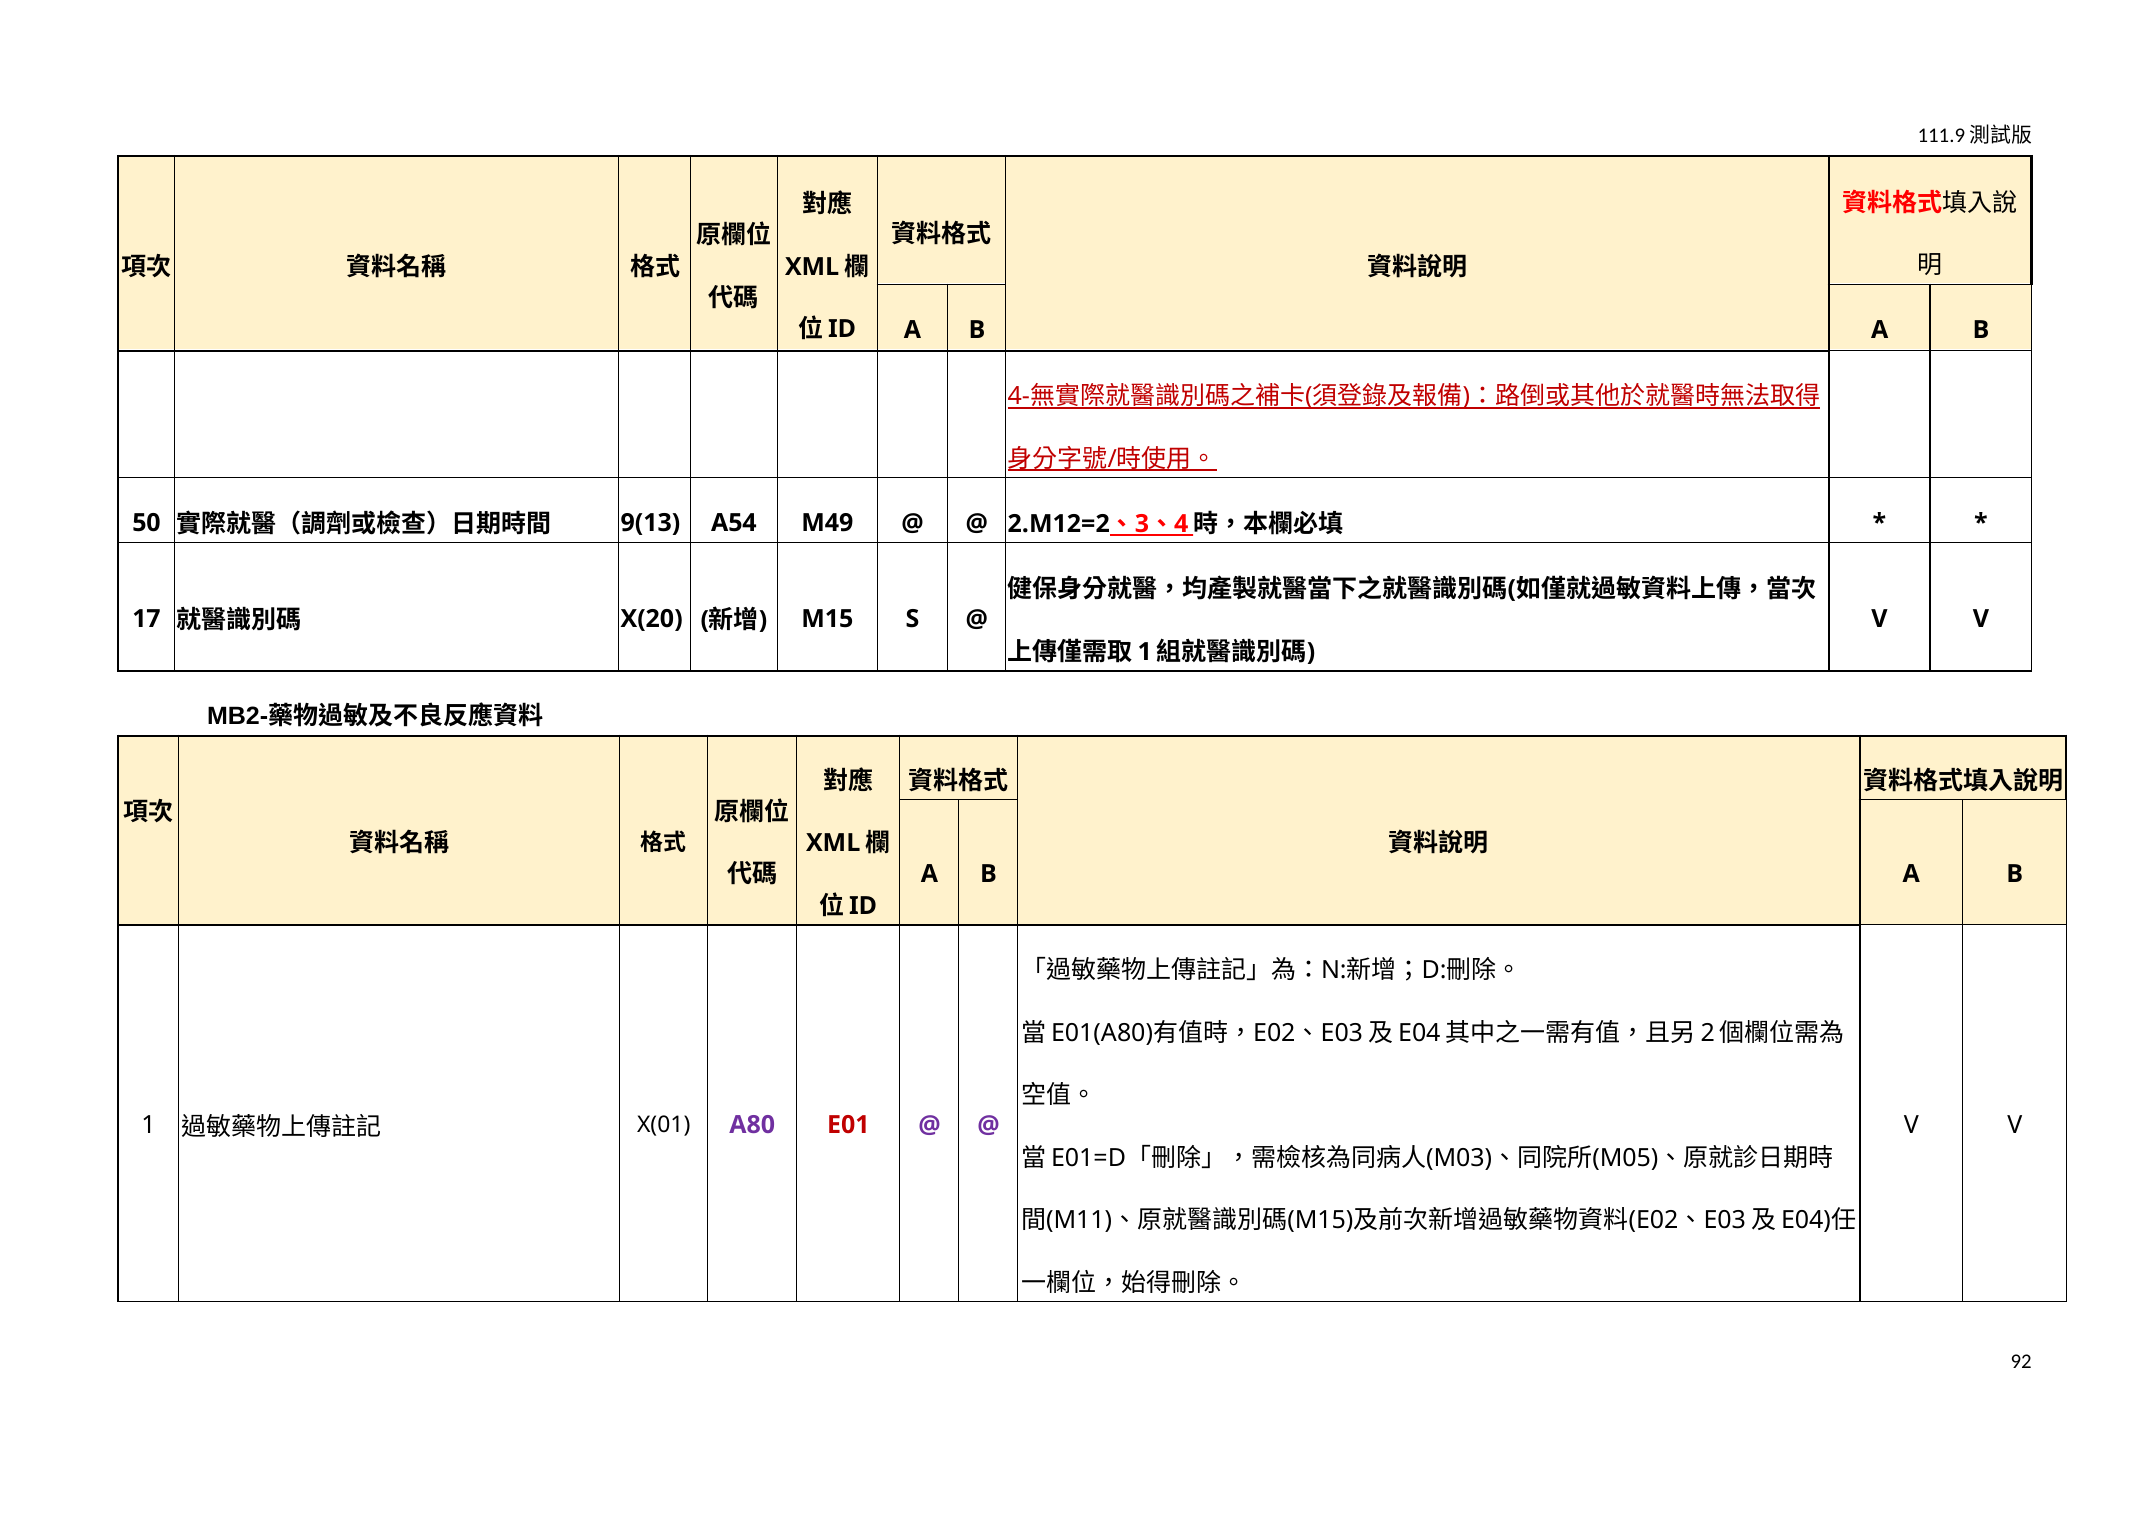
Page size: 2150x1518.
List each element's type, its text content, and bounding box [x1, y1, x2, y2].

table_cell S [878, 543, 947, 670]
table_cell A [1830, 285, 1929, 349]
table_cell M49 [778, 478, 877, 542]
table_cell [948, 352, 1005, 477]
table_header 資料格式填入說明 [1861, 737, 2065, 799]
table_header 項次 [119, 737, 178, 924]
table_cell A80 [708, 926, 796, 1301]
table_cell 就醫識別碼 [175, 543, 618, 670]
table_header 資料說明 [1018, 737, 1859, 924]
table_cell B [948, 285, 1005, 349]
table_cell [619, 352, 690, 477]
table_header 原欄位代碼 [708, 737, 796, 924]
table_header 資料格式 [878, 157, 1005, 283]
table_cell 4-無實際就醫識別碼之補卡(須登錄及報備)：路倒或其他於就醫時無法取得身分字號/時使用。 [1006, 352, 1828, 477]
table_cell 過敏藥物上傳註記 [179, 926, 619, 1301]
table_header 格式 [619, 157, 690, 349]
table_cell 9(13) [619, 478, 690, 542]
table_cell 50 [119, 478, 174, 542]
table_header 資料格式填入說明 [1830, 157, 2030, 283]
table_header 對應XML欄位ID [778, 157, 877, 349]
table_header 對應XML欄位ID [797, 737, 899, 924]
table_cell 「過敏藥物上傳註記」為：N:新增；D:刪除。 當E01(A80)有值時，E02、E03及E04其中之一需有值，且另2個欄位需為空值。 當E01=D「刪除」，需檢核為同病人(M03)、同院所(M05)、原就診日期時間(M11)、原就醫識別碼(M15)及前次新增過敏藥物資料(E02、E03及E04)任一欄位，始得刪除。 [1018, 926, 1859, 1301]
table_header 原欄位代碼 [691, 157, 777, 349]
table_cell V [1830, 543, 1929, 670]
table_cell E01 [797, 926, 899, 1301]
table_cell X(01) [620, 926, 707, 1301]
table_cell [175, 352, 618, 477]
table_cell * [1931, 478, 2031, 542]
table_cell B [959, 800, 1017, 924]
table_cell [878, 352, 947, 477]
table_cell A54 [691, 478, 777, 542]
table_cell [778, 352, 877, 477]
table_cell A [878, 285, 947, 349]
table_cell B [1931, 285, 2031, 349]
table_cell 健保身分就醫，均產製就醫當下之就醫識別碼(如僅就過敏資料上傳，當次上傳僅需取1組就醫識別碼) [1006, 543, 1828, 670]
table_cell @ [900, 926, 958, 1301]
table_cell @ [959, 926, 1017, 1301]
table_header 資料格式 [900, 737, 1017, 799]
table_cell [1931, 351, 2031, 477]
table_cell V [1963, 925, 2066, 1301]
table_cell @ [878, 478, 947, 542]
table_header 資料名稱 [179, 737, 619, 924]
table_header 項次 [119, 157, 174, 349]
table_cell 實際就醫（調劑或檢查）日期時間 [175, 478, 618, 542]
table_cell M15 [778, 543, 877, 670]
table_cell @ [948, 478, 1005, 542]
table_cell X(20) [619, 543, 690, 670]
table_header 資料說明 [1006, 157, 1828, 349]
table_header 格式 [620, 737, 707, 924]
table_cell [691, 352, 777, 477]
table_cell [1830, 351, 1929, 477]
table_cell A [1861, 800, 1962, 924]
table_cell (新增) [691, 543, 777, 670]
subtitle MB2-藥物過敏及不良反應資料 [207, 672, 2031, 734]
table_cell A [900, 800, 958, 924]
table_cell * [1830, 478, 1929, 542]
table_cell B [1963, 800, 2066, 924]
table_cell V [1931, 543, 2031, 670]
table_header 資料名稱 [175, 157, 618, 349]
table_cell 1 [119, 926, 178, 1301]
table_cell V [1861, 925, 1962, 1301]
table_cell @ [948, 543, 1005, 670]
table_cell 17 [119, 543, 174, 670]
table_cell [119, 352, 174, 477]
table_cell 2.M12=2、3、4時，本欄必填 [1006, 478, 1828, 542]
